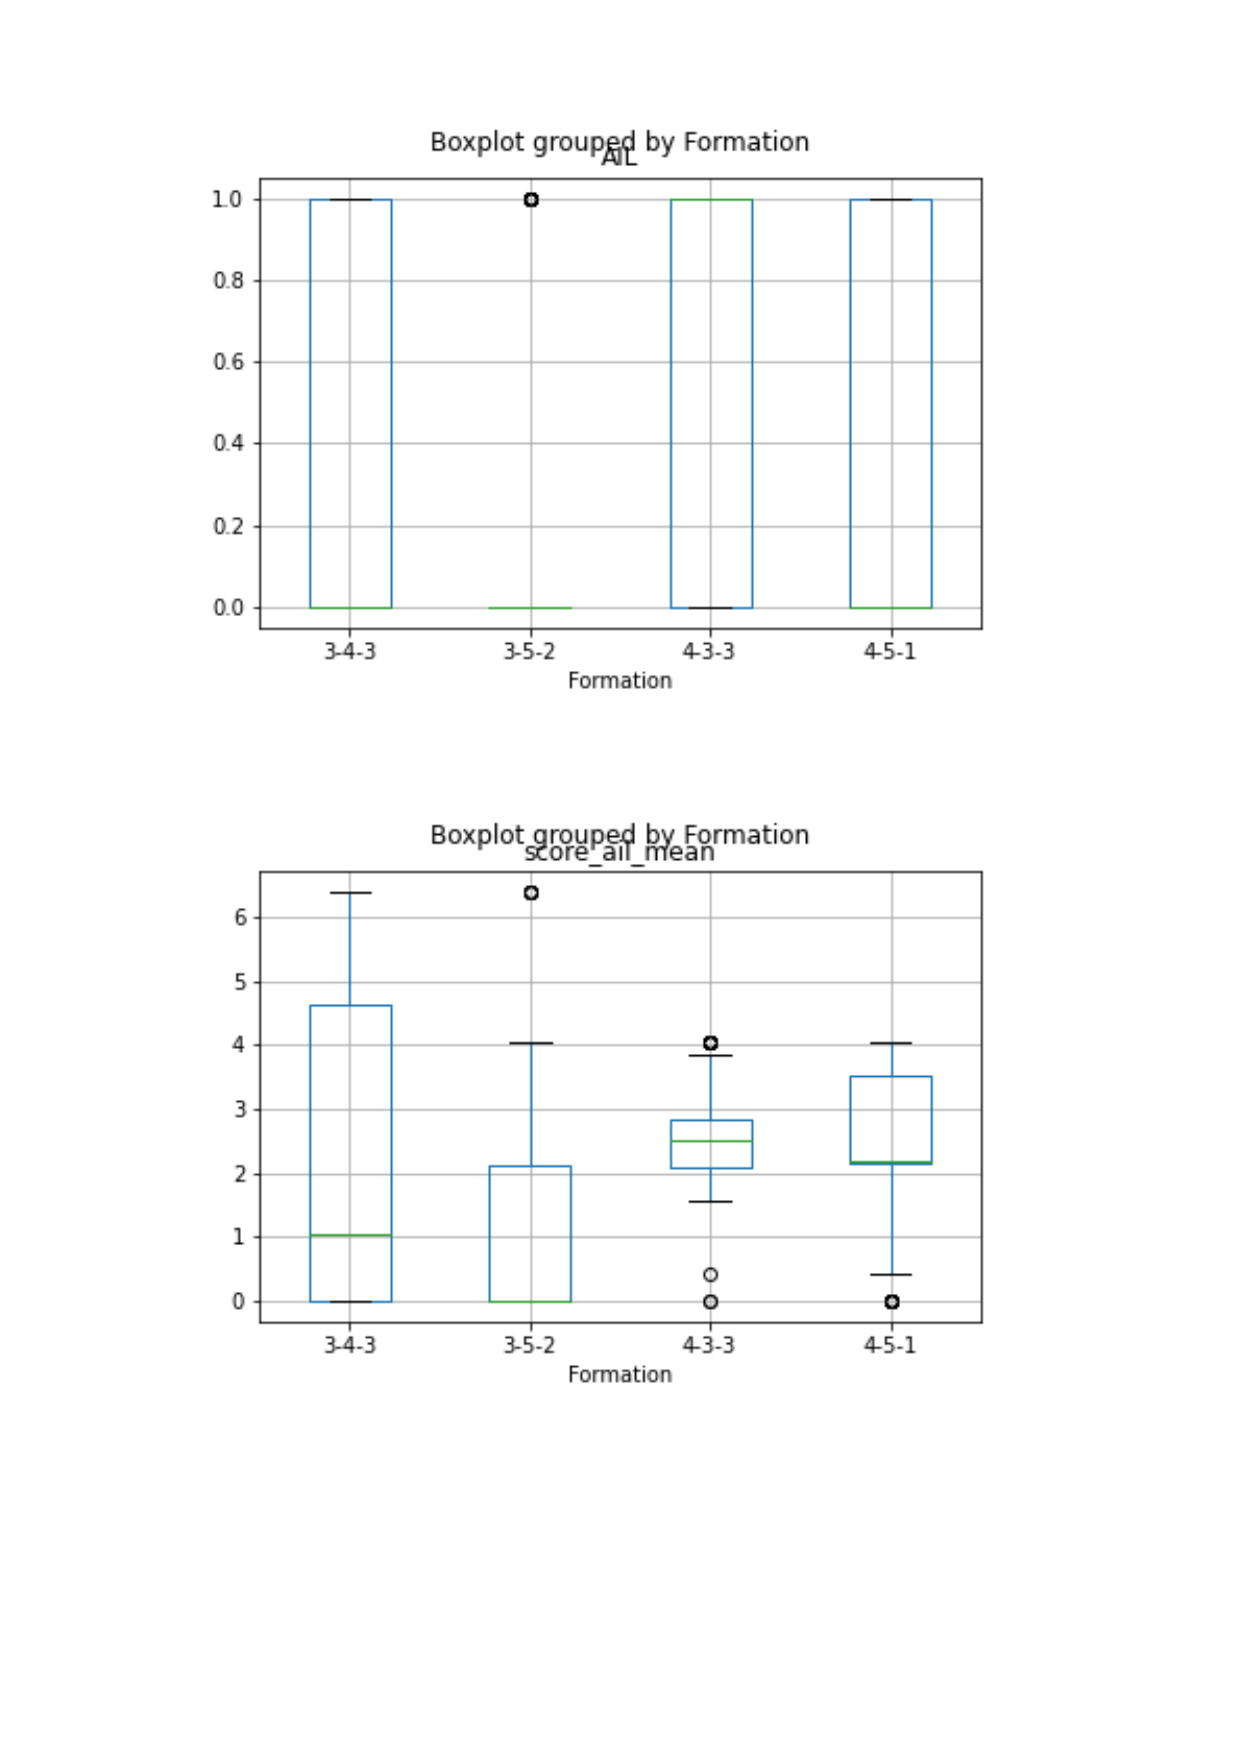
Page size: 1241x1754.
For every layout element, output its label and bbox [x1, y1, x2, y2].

picture [170, 811, 1071, 1412]
picture [170, 118, 1071, 718]
